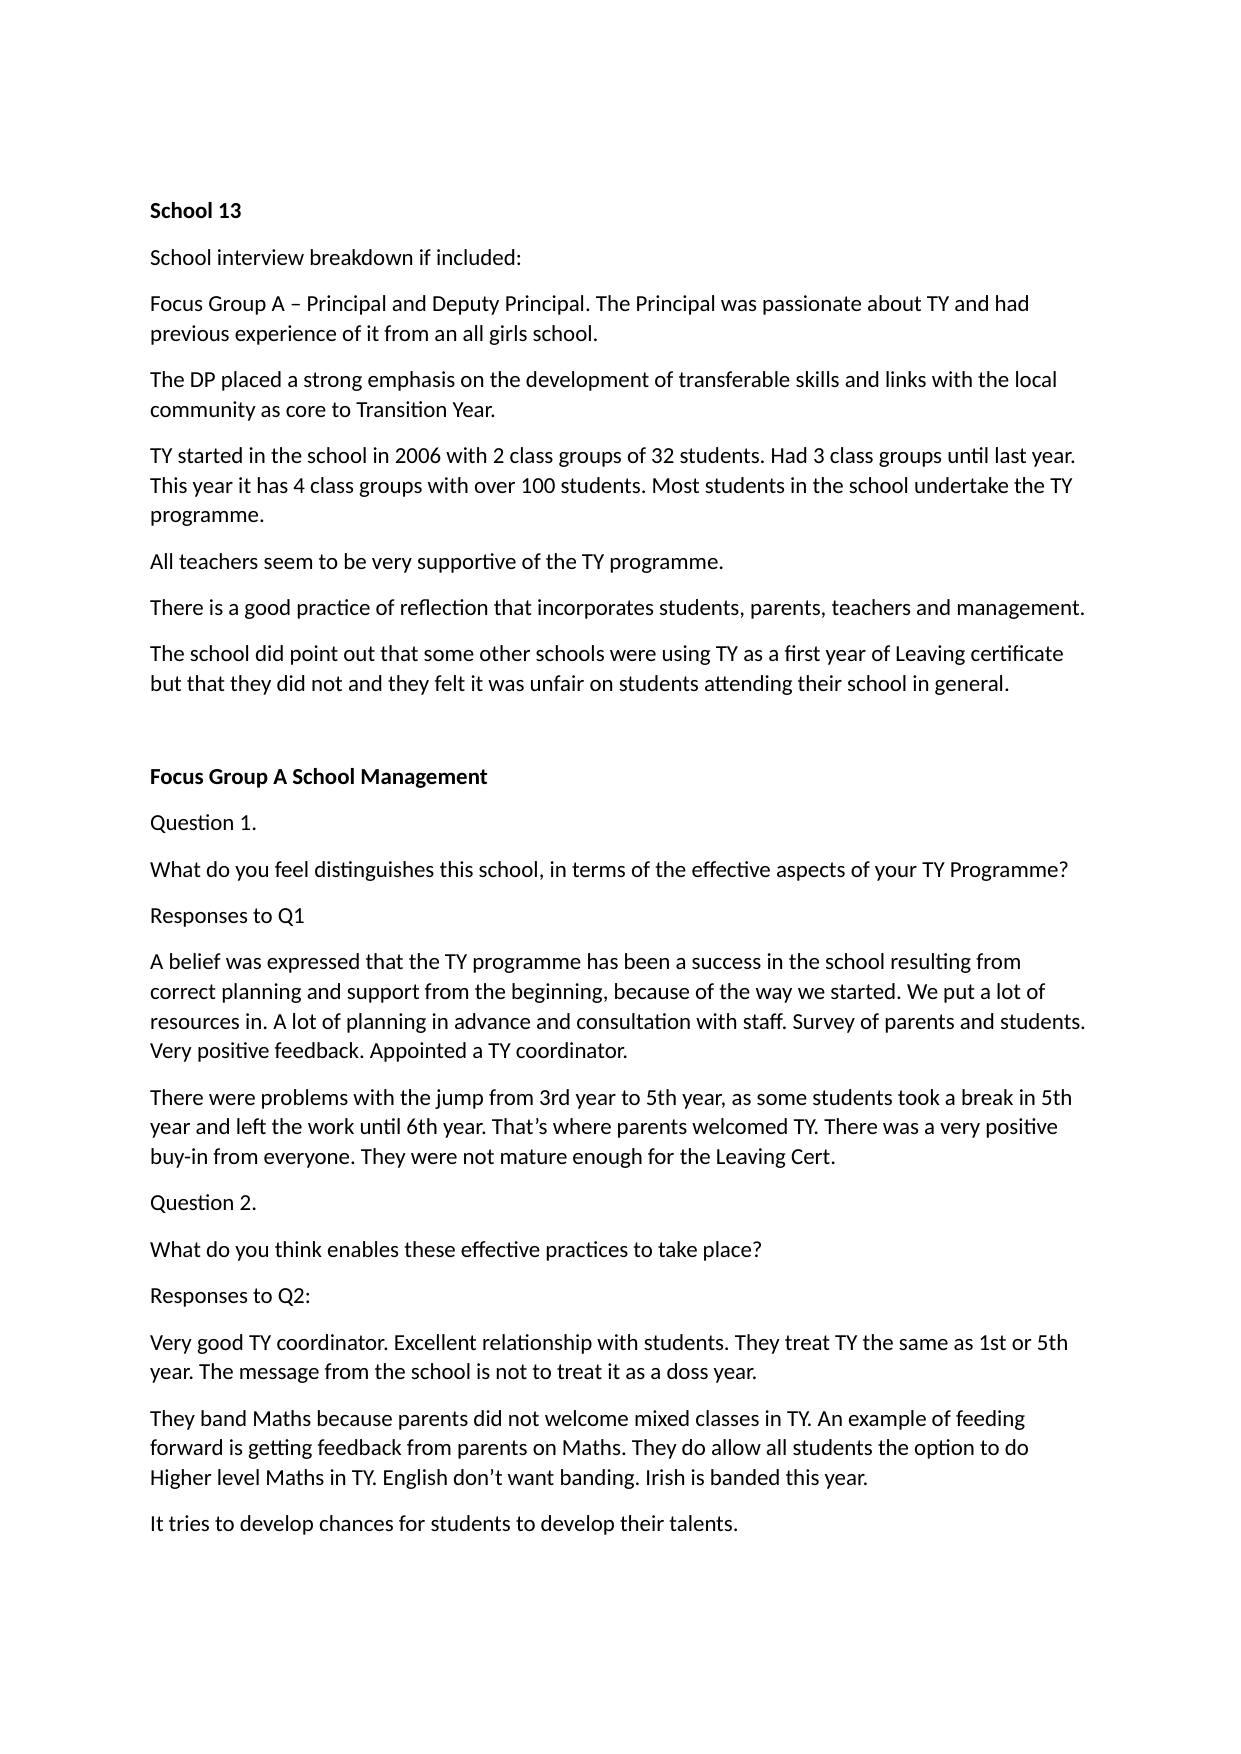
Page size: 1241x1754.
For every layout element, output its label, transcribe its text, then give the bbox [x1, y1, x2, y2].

text All teachers seem to be very supportive of the TY programme. [150, 547, 1090, 575]
text Very good TY coordinator. Excellent relationship with students. They treat TY the same as 1st or 5th year. The message from the school is not to treat it as a doss year. [150, 1328, 1090, 1385]
text Question 1. [150, 808, 1090, 836]
text School interview breakdown if included: [150, 243, 1090, 271]
text Responses to Q2: [150, 1281, 1090, 1309]
text TY started in the school in 2006 with 2 class groups of 32 students. Had 3 class groups until last year. This year it has 4 class groups with over 100 students. Most students in the school undertake the TY programme. [150, 441, 1090, 528]
text Focus Group A – Principal and Deputy Principal. The Principal was passionate about TY and had previous experience of it from an all girls school. [150, 289, 1090, 347]
text The school did point out that some other schools were using TY as a first year of Leaving certificate but that they did not and they felt it was unfair on students attending their school in general. [150, 639, 1090, 697]
text What do you think enables these effective practices to take place? [150, 1235, 1090, 1263]
text Responses to Q1 [150, 901, 1090, 929]
text A belief was expressed that the TY programme has been a success in the school resulting from correct planning and support from the beginning, because of the way we started. We put a lot of resources in. A lot of planning in advance and consultation with staff. Survey of parents and students. Very positive feedback. Appointed a TY coordinator. [150, 947, 1090, 1064]
text What do you feel distinguishes this school, in terms of the effective aspects of your TY Programme? [150, 855, 1090, 883]
text They band Maths because parents did not welcome mixed classes in TY. An example of feeding forward is getting feedback from parents on Maths. They do allow all students the option to do Higher level Maths in TY. English don’t want banding. Irish is banded this year. [150, 1404, 1090, 1491]
text Focus Group A School Management [150, 762, 1090, 790]
text The DP placed a strong emphasis on the development of transferable skills and links with the local community as core to Transition Year. [150, 365, 1090, 423]
text There were problems with the jump from 3rd year to 5th year, as some students took a break in 5th year and left the work until 6th year. That’s where parents welcomed TY. There was a very positive buy-in from everyone. They were not mature enough for the Leaving Cert. [150, 1083, 1090, 1170]
text It tries to develop chances for students to develop their talents. [150, 1509, 1090, 1537]
text Question 2. [150, 1188, 1090, 1217]
text There is a good practice of reflection that incorporates students, parents, teachers and management. [150, 593, 1090, 621]
text School 13 [150, 196, 1090, 224]
